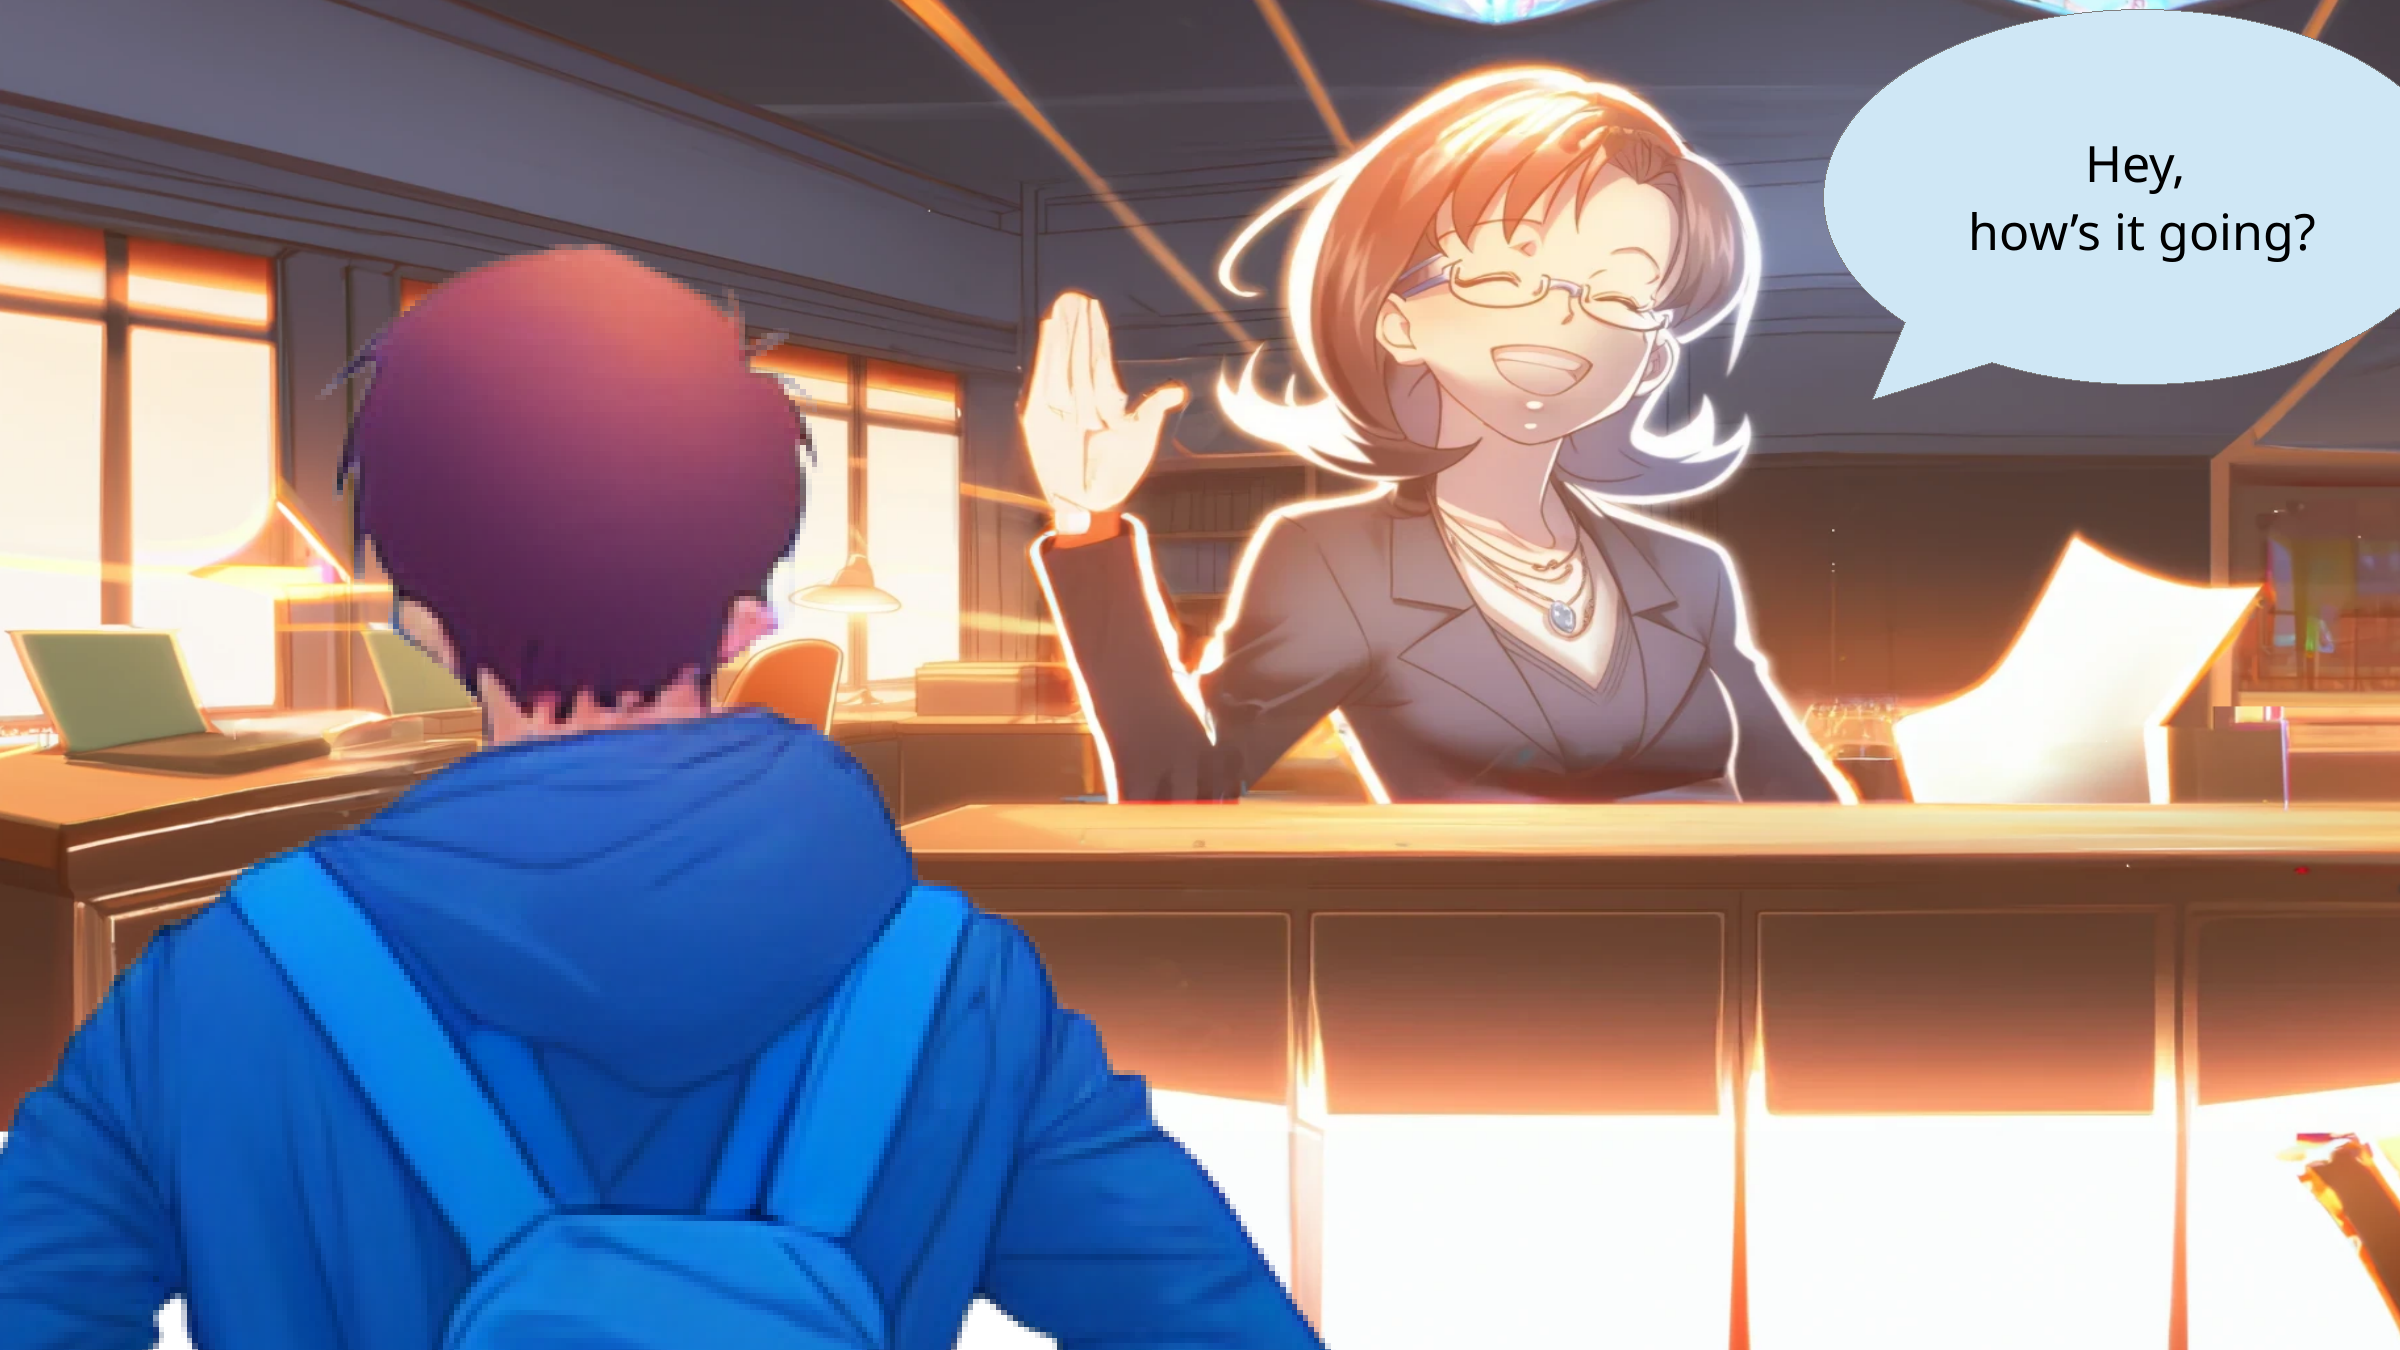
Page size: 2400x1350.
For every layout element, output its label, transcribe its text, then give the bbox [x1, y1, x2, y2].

picture [0, 0, 2400, 1350]
text_box Hey, how’s it going? [1823, 9, 2400, 400]
